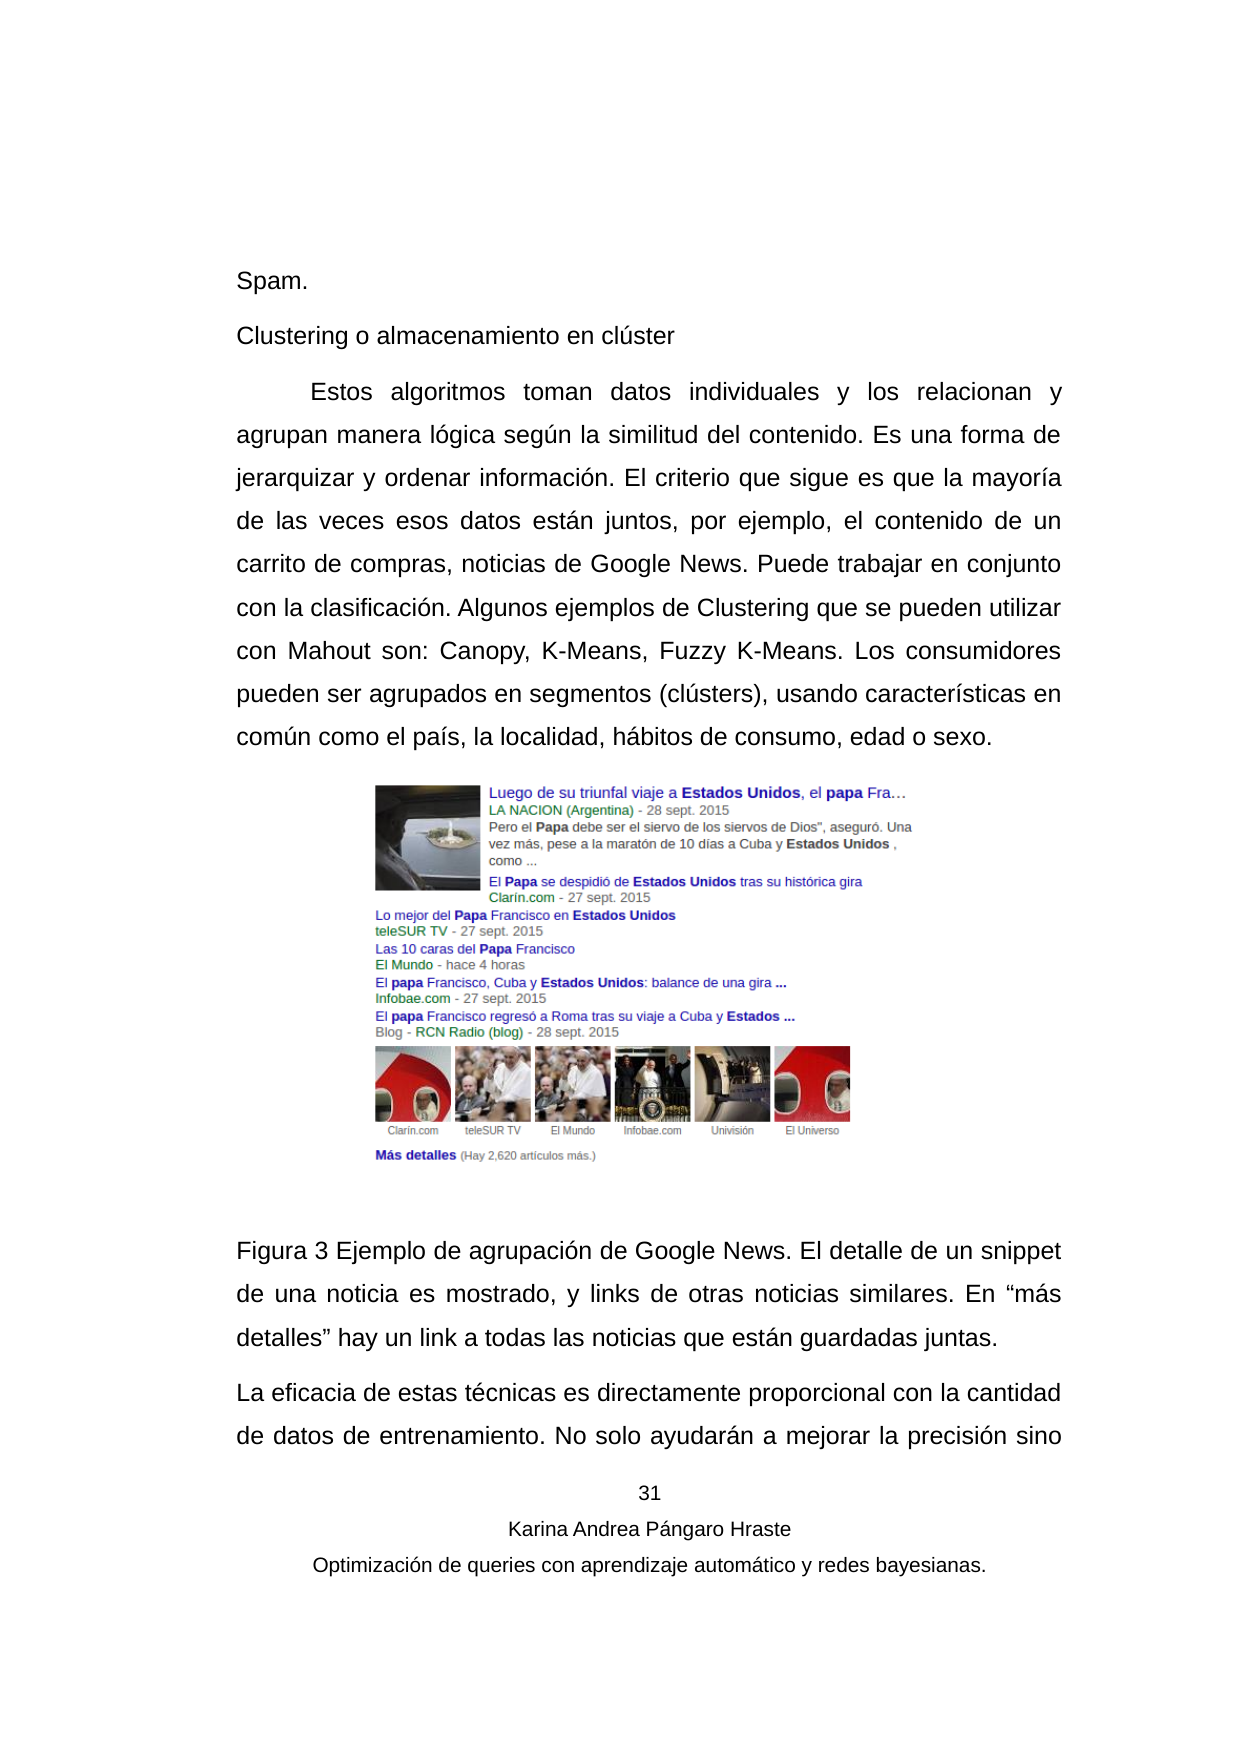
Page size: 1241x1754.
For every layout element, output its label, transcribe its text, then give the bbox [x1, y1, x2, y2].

text La eficacia de estas técnicas es directamente proporcional con la cantidad de datos de entrenamiento. No solo ayudarán a mejorar la precisión sino [236, 1378, 1063, 1450]
picture [368, 777, 931, 1167]
text Estos algoritmos toman datos individuales y los relacionan y agrupan manera lógica según la similitud del contenido. Es una forma de jerarquizar y ordenar información. El criterio que sigue es que la mayoría de las veces esos datos están juntos, por ejemplo, el contenido de un carrito de compras, noticias de Google News. Puede trabajar en conjunto con la clasificación. Algunos ejemplos de Clustering que se pueden utilizar con Mahout son: Canopy, K-Means, Fuzzy K-Means. Los consumidores pueden ser agrupados en segmentos (clústers), usando características en común como el país, la localidad, hábitos de consumo, edad o sexo. [236, 377, 1063, 751]
text Clustering o almacenamiento en clúster [236, 321, 1063, 350]
text Figura 3 Ejemplo de agrupación de Google News. El detalle de un snippet de una noticia es mostrado, y links de otras noticias similares. En “más detalles” hay un link a todas las noticias que están guardadas juntas. [236, 1236, 1063, 1351]
text Spam. [236, 266, 1063, 294]
